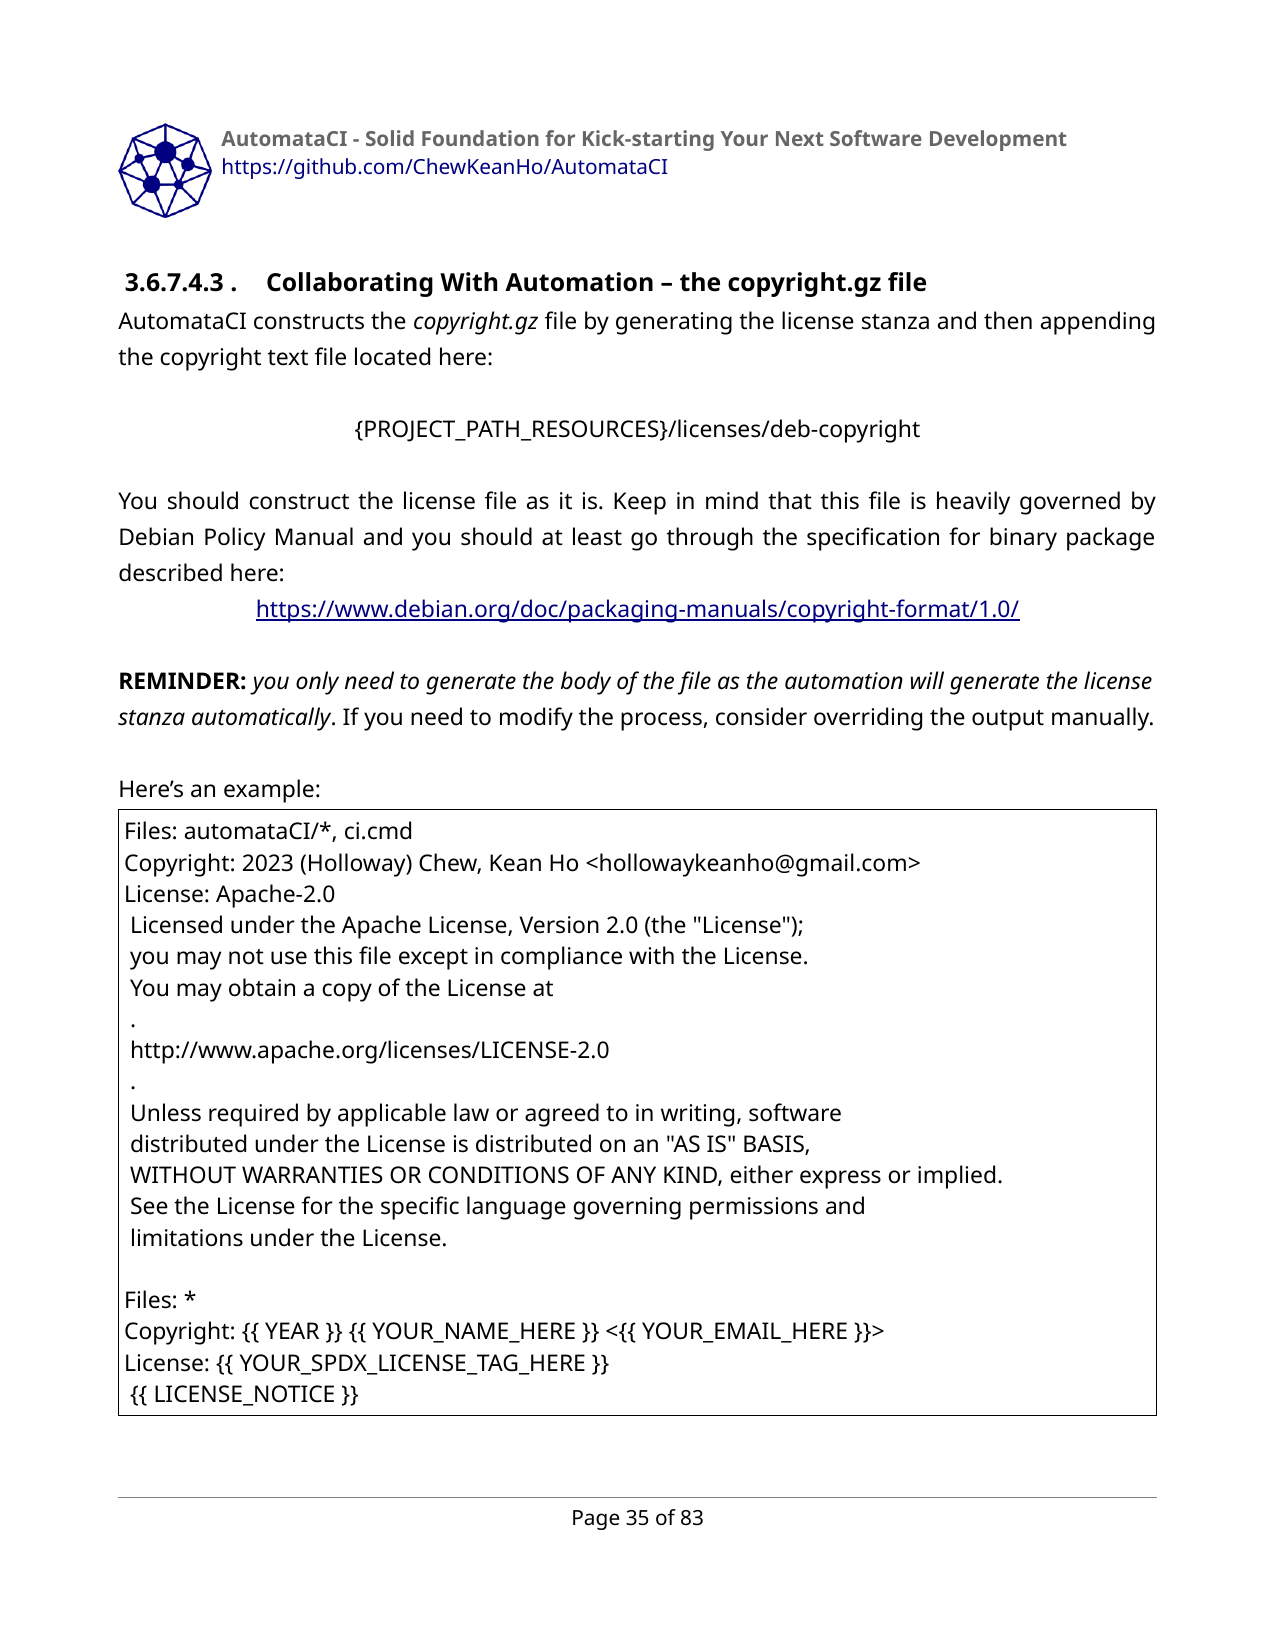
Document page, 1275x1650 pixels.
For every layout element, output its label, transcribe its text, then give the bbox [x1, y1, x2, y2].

text REMINDER: you only need to generate the body of the file as the automation will generate the license stanza automatically. If you need to modify the process, consider overriding the output manually. [118, 665, 1157, 732]
table_header Files: automataCI/*, ci.cmd Copyright: 2023 (Holloway) Chew, Kean Ho <hollowaykeanho@gmail.com> License: Apache-2.0 Licensed under the Apache License, Version 2.0 (the "License"); you may not use this file except in compliance with the License. You may obtain a copy of the License at . http://www.apache.org/licenses/LICENSE-2.0 . Unless required by applicable law or agreed to in writing, software distributed under the License is distributed on an "AS IS" BASIS, WITHOUT WARRANTIES OR CONDITIONS OF ANY KIND, either express or implied. See the License for the specific language governing permissions and limitations under the License. Files: * Copyright: {{ YEAR }} {{ YOUR_NAME_HERE }} <{{ YOUR_EMAIL_HERE }}> License: {{ YOUR_SPDX_LICENSE_TAG_HERE }} {{ LICENSE_NOTICE }} [119, 810, 1156, 1415]
picture [118, 123, 212, 218]
text AutomataCI constructs the copyright.gz file by generating the license stanza and then appending the copyright text file located here: [118, 305, 1157, 372]
text https://www.debian.org/doc/packaging-manuals/copyright-format/1.0/ [118, 593, 1157, 624]
subtitle Collaborating With Automation – the copyright.gz file [118, 265, 1157, 299]
text Here’s an example: [118, 772, 1157, 804]
text You should construct the license file as it is. Keep in mind that this file is heavily governed by Debian Policy Manual and you should at least go through the specification for binary package described here: [118, 485, 1157, 588]
text {PROJECT_PATH_RESOURCES}/licenses/deb-copyright [118, 413, 1157, 444]
